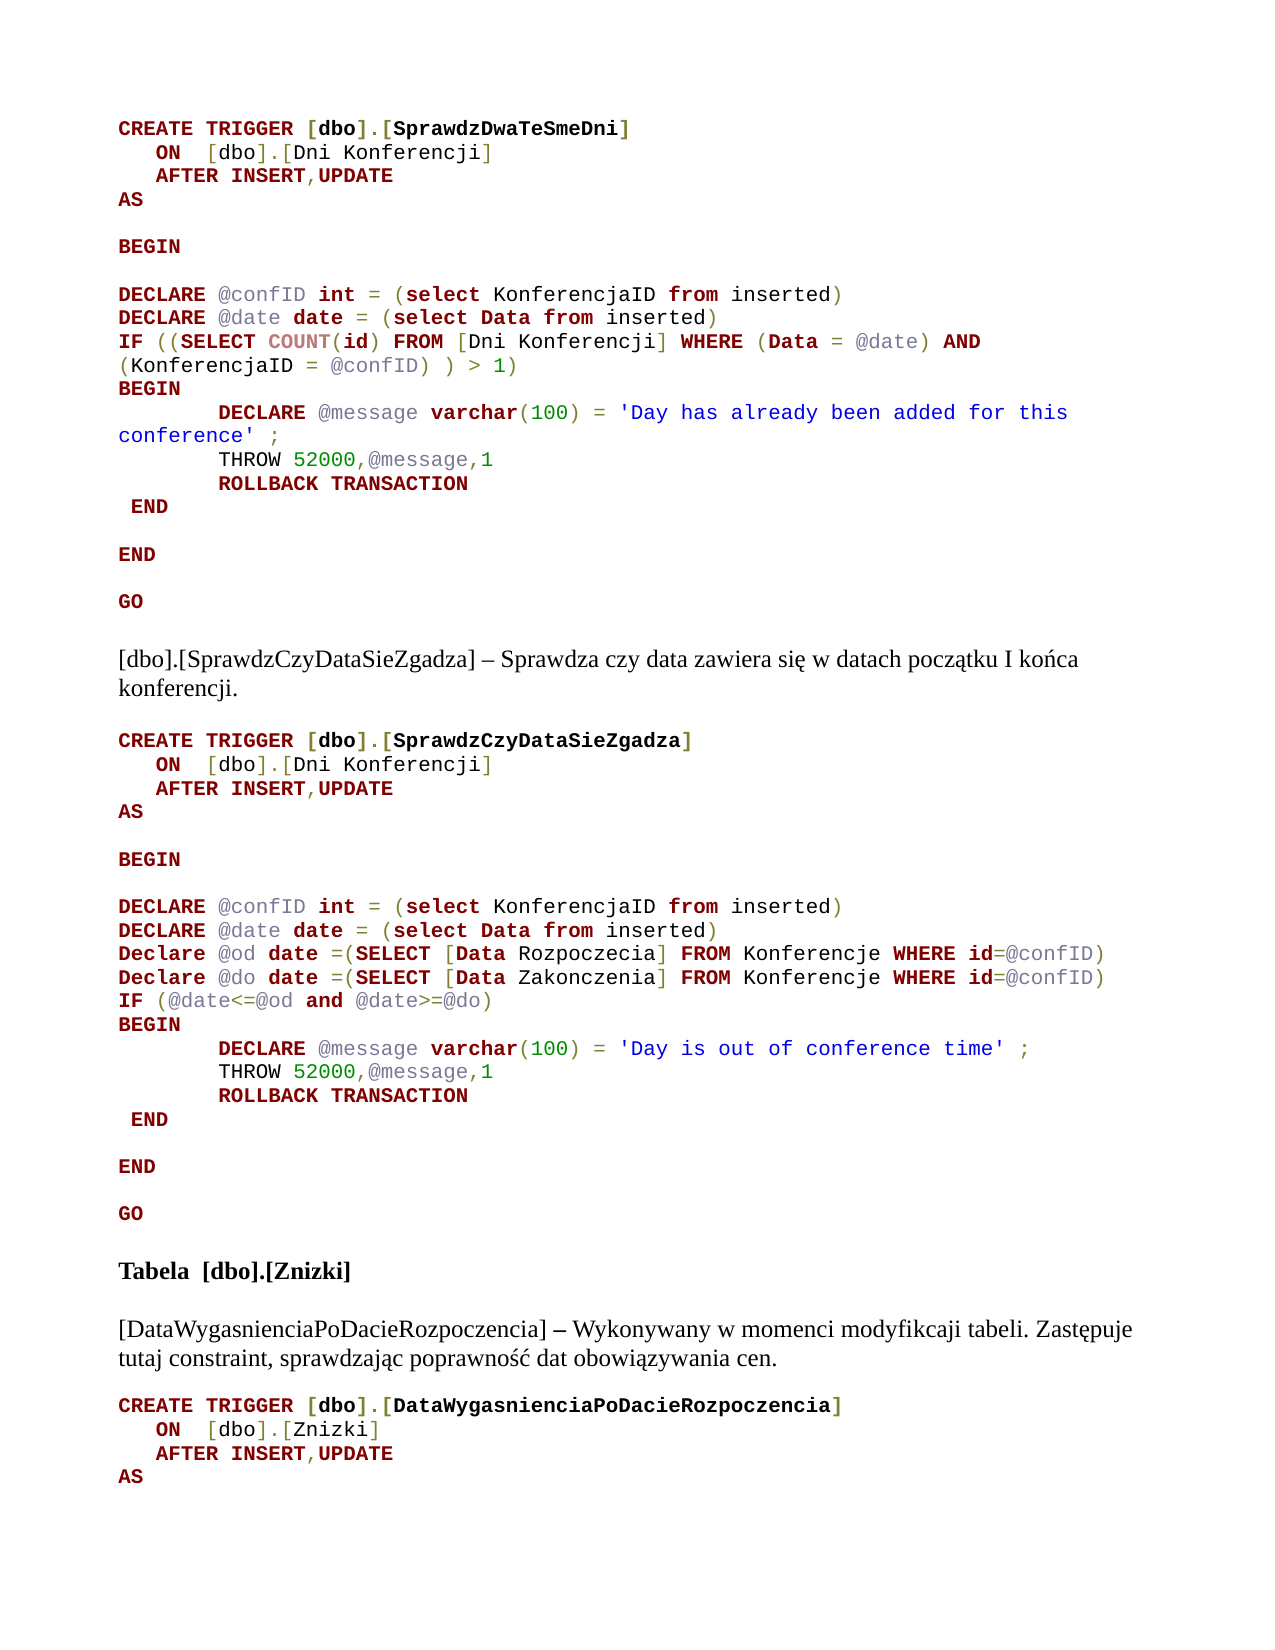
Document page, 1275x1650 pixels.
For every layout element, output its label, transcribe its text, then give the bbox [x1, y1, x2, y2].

text [dbo].[SprawdzCzyDataSieZgadza] – Sprawdza czy data zawiera się w datach początku I końca konferencji. [118, 644, 1157, 702]
text AFTER INSERT,UPDATE [118, 165, 1157, 189]
text AS [118, 801, 1157, 825]
text AS [118, 1466, 1157, 1490]
text END [118, 1109, 1157, 1132]
text END [118, 544, 1157, 567]
text GO [118, 1203, 1157, 1227]
text END [118, 496, 1157, 520]
text DECLARE @confID int = (select KonferencjaID from inserted) [118, 896, 1157, 919]
text THROW 52000,@message,1 [118, 1061, 1157, 1085]
text BEGIN [118, 236, 1157, 260]
text CREATE TRIGGER [dbo].[DataWygasnienciaPoDacieRozpoczencia] [118, 1396, 1157, 1419]
text Declare @od date =(SELECT [Data Rozpoczecia] FROM Konferencje WHERE id=@confID) [118, 943, 1157, 967]
text ROLLBACK TRANSACTION [118, 1085, 1157, 1109]
text DECLARE @confID int = (select KonferencjaID from inserted) [118, 284, 1157, 307]
text AS [118, 189, 1157, 213]
text Declare @do date =(SELECT [Data Zakonczenia] FROM Konferencje WHERE id=@confID) [118, 967, 1157, 991]
text AFTER INSERT,UPDATE [118, 778, 1157, 801]
text CREATE TRIGGER [dbo].[SprawdzDwaTeSmeDni] [118, 118, 1157, 142]
text ON [dbo].[Znizki] [118, 1419, 1157, 1443]
text ON [dbo].[Dni Konferencji] [118, 754, 1157, 778]
text BEGIN [118, 1014, 1157, 1038]
text DECLARE @message varchar(100) = 'Day is out of conference time' ; [118, 1038, 1157, 1061]
text DECLARE @message varchar(100) = 'Day has already been added for this conference' ; [118, 402, 1157, 449]
text END [118, 1156, 1157, 1180]
text IF (@date<=@od and @date>=@do) [118, 991, 1157, 1014]
text BEGIN [118, 378, 1157, 402]
text AFTER INSERT,UPDATE [118, 1443, 1157, 1466]
text [DataWygasnienciaPoDacieRozpoczencia] – Wykonywany w momenci modyfikcaji tabeli. Zastępuje tutaj constraint, sprawdzając poprawność dat obowiązywania cen. [118, 1314, 1157, 1371]
text BEGIN [118, 849, 1157, 872]
text DECLARE @date date = (select Data from inserted) [118, 307, 1157, 331]
text CREATE TRIGGER [dbo].[SprawdzCzyDataSieZgadza] [118, 730, 1157, 754]
text ON [dbo].[Dni Konferencji] [118, 142, 1157, 165]
text GO [118, 591, 1157, 615]
text IF ((SELECT COUNT(id) FROM [Dni Konferencji] WHERE (Data = @date) AND (KonferencjaID = @confID) ) > 1) [118, 331, 1157, 378]
text DECLARE @date date = (select Data from inserted) [118, 919, 1157, 943]
text THROW 52000,@message,1 [118, 449, 1157, 473]
text Tabela [dbo].[Znizki] [118, 1256, 1157, 1285]
text ROLLBACK TRANSACTION [118, 473, 1157, 496]
